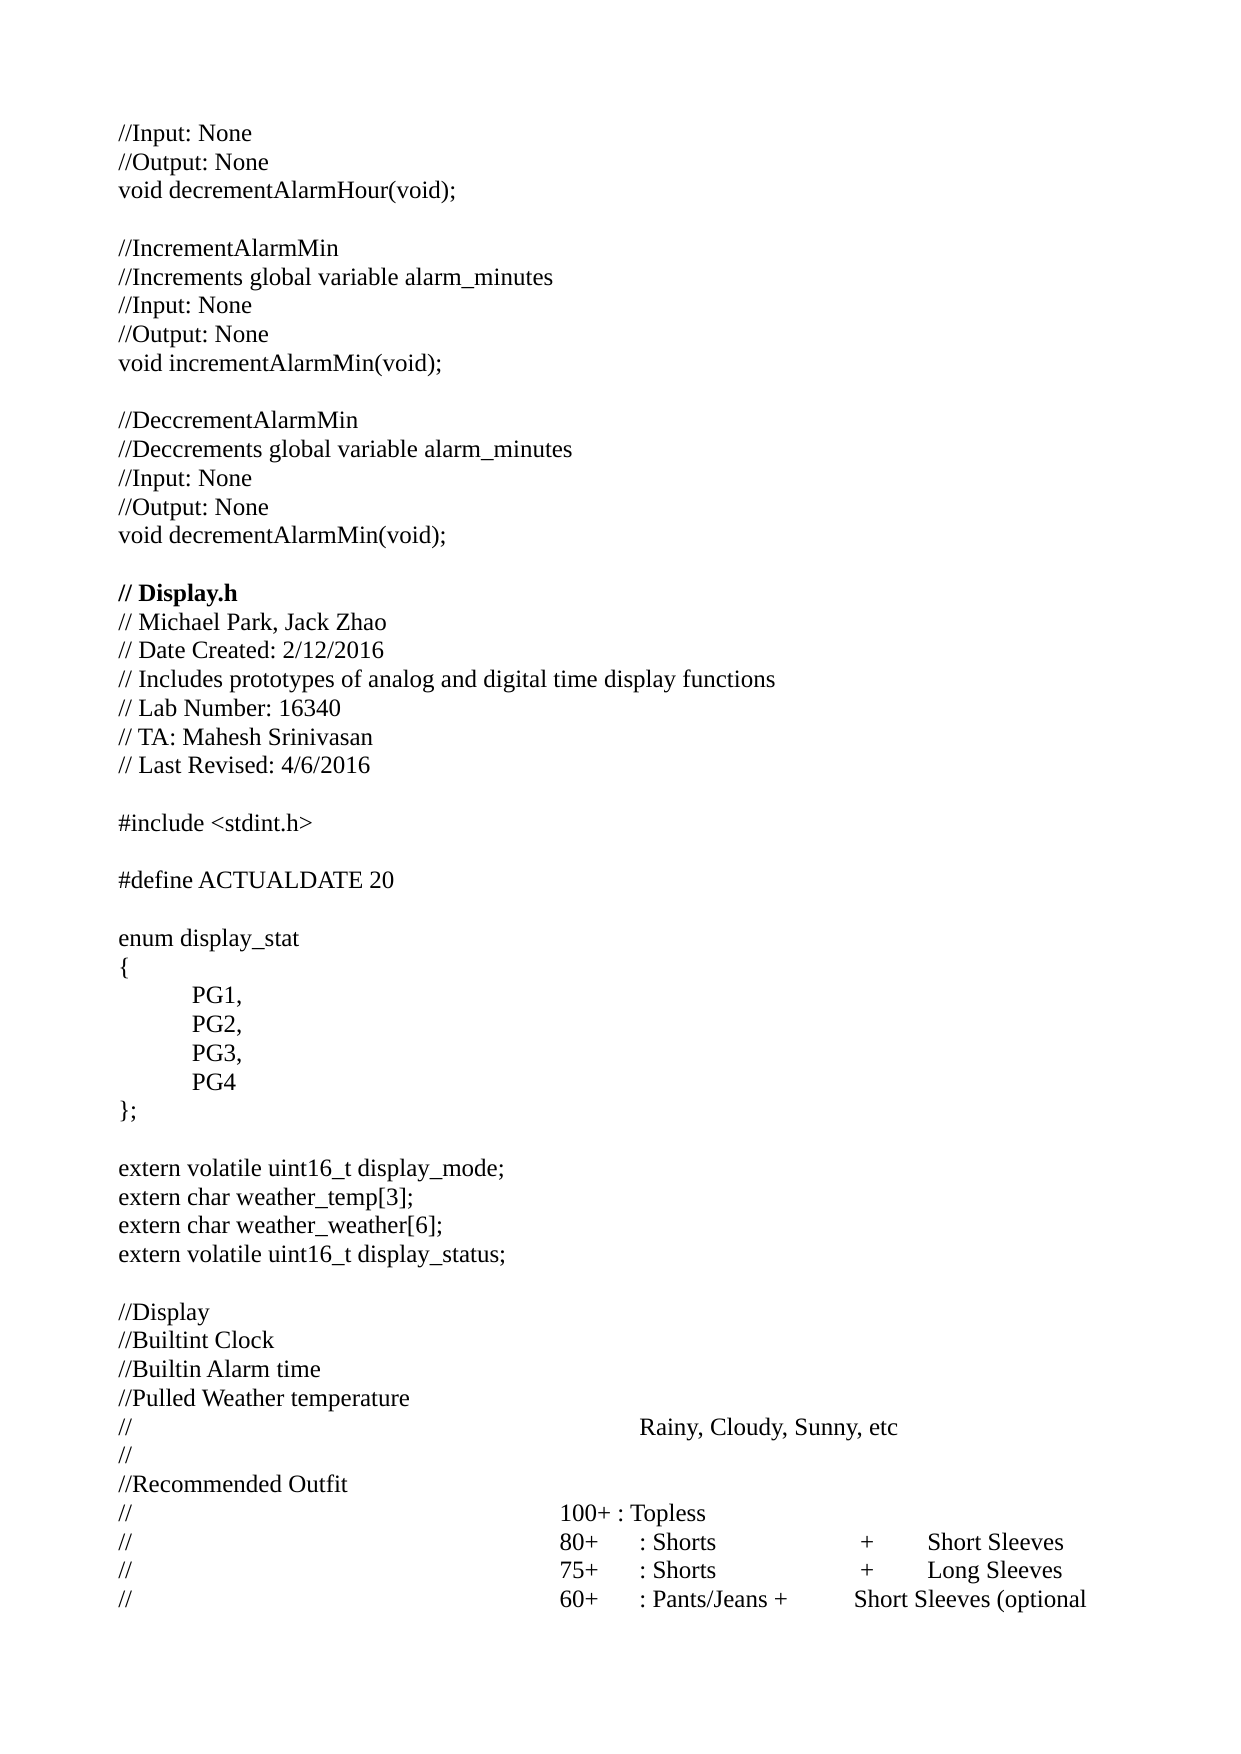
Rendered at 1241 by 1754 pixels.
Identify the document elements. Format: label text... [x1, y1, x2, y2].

text // Date Created: 2/12/2016 [118, 636, 1122, 664]
text //Input: None [118, 118, 1122, 147]
text // 100+ : Topless [118, 1498, 1122, 1527]
text //Increments global variable alarm_minutes [118, 262, 1122, 291]
text //IncrementAlarmMin [118, 233, 1122, 262]
text //Input: None [118, 291, 1122, 319]
text { [118, 952, 1122, 981]
text // 75+ : Shorts + Long Sleeves [118, 1556, 1122, 1584]
text //Pulled Weather temperature [118, 1383, 1122, 1412]
text //Output: None [118, 319, 1122, 348]
text //Input: None [118, 463, 1122, 492]
text void decrementAlarmHour(void); [118, 176, 1122, 204]
text extern char weather_weather[6]; [118, 1211, 1122, 1239]
text // Last Revised: 4/6/2016 [118, 751, 1122, 779]
text }; [118, 1096, 1122, 1124]
text // Rainy, Cloudy, Sunny, etc [118, 1412, 1122, 1441]
text extern volatile uint16_t display_mode; [118, 1153, 1122, 1182]
text // Includes prototypes of analog and digital time display functions [118, 664, 1122, 693]
text void decrementAlarmMin(void); [118, 521, 1122, 549]
text //Display [118, 1297, 1122, 1326]
text //Output: None [118, 492, 1122, 521]
text extern char weather_temp[3]; [118, 1182, 1122, 1211]
text //Builtin Alarm time [118, 1354, 1122, 1383]
text PG4 [118, 1067, 1122, 1096]
text // TA: Mahesh Srinivasan [118, 722, 1122, 751]
text //Recommended Outfit [118, 1469, 1122, 1498]
text PG2, [118, 1009, 1122, 1038]
text // Michael Park, Jack Zhao [118, 607, 1122, 636]
text enum display_stat [118, 923, 1122, 952]
text // 80+ : Shorts + Short Sleeves [118, 1527, 1122, 1556]
text PG3, [118, 1038, 1122, 1067]
text void incrementAlarmMin(void); [118, 348, 1122, 377]
text // Display.h [118, 578, 1122, 607]
text // Lab Number: 16340 [118, 693, 1122, 722]
text //DeccrementAlarmMin [118, 406, 1122, 434]
text #define ACTUALDATE 20 [118, 866, 1122, 894]
text //Deccrements global variable alarm_minutes [118, 434, 1122, 463]
text #include <stdint.h> [118, 808, 1122, 837]
text //Output: None [118, 147, 1122, 176]
text // 60+ : Pants/Jeans + Short Sleeves (optional [118, 1584, 1122, 1613]
text PG1, [118, 981, 1122, 1009]
text //Builtint Clock [118, 1326, 1122, 1354]
text // [118, 1441, 1122, 1469]
text extern volatile uint16_t display_status; [118, 1239, 1122, 1268]
